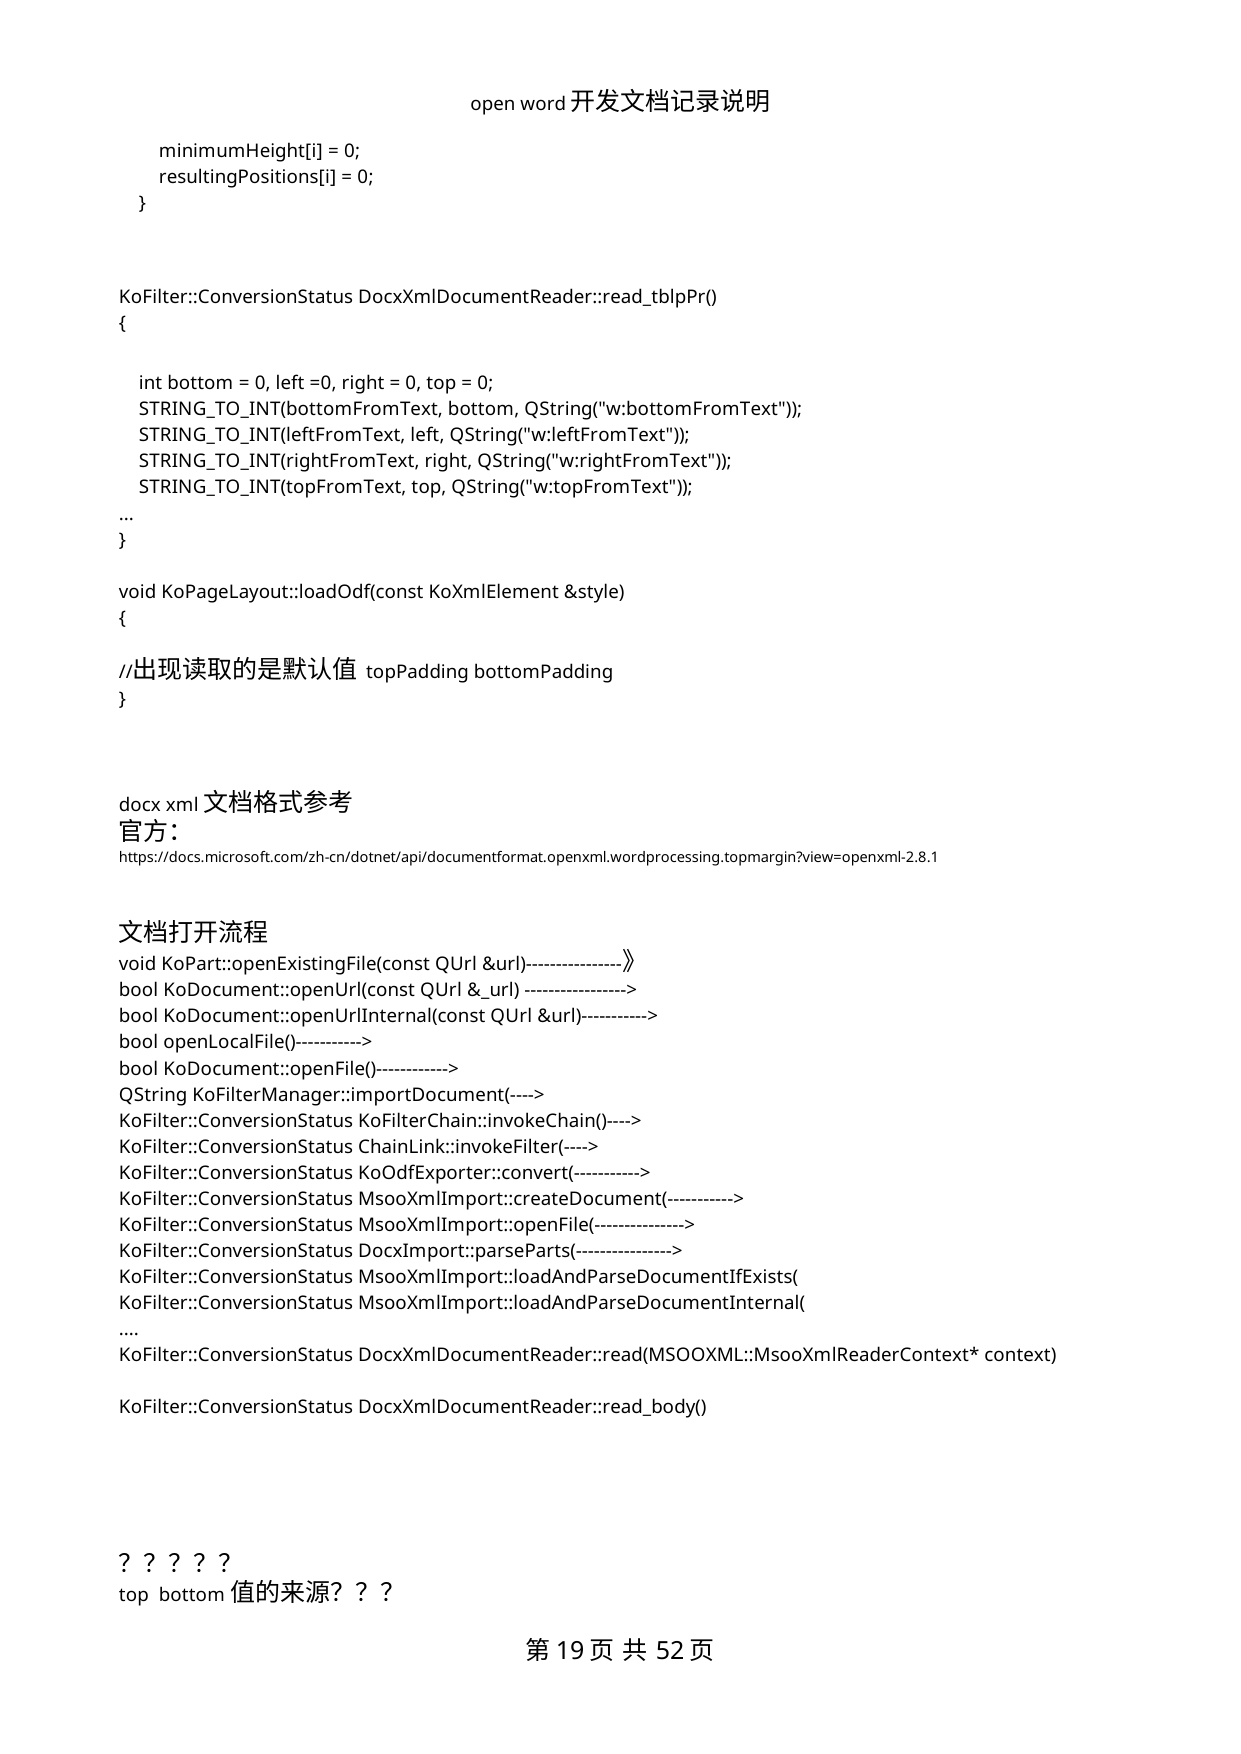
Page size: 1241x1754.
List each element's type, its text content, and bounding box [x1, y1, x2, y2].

text STRING_TO_INT(rightFromText, right, QString("w:rightFromText")); [119, 447, 1121, 473]
text bool KoDocument::openUrl(const QUrl &_url) -----------------> [119, 976, 1121, 1002]
text } [119, 526, 1121, 552]
text { [119, 309, 1121, 335]
text bool KoDocument::openUrlInternal(const QUrl &url)-----------> [119, 1002, 1121, 1028]
text minimumHeight[i] = 0; [119, 137, 1121, 163]
text KoFilter::ConversionStatus DocxXmlDocumentReader::read_body() [119, 1393, 1121, 1419]
text KoFilter::ConversionStatus DocxXmlDocumentReader::read(MSOOXML::MsooXmlReaderContext* context) [119, 1341, 1121, 1367]
text KoFilter::ConversionStatus MsooXmlImport::loadAndParseDocumentInternal( [119, 1289, 1121, 1315]
text void KoPart::openExistingFile(const QUrl &url)----------------》 [119, 947, 1121, 976]
text //出现读取的是默认值 topPadding bottomPadding [119, 656, 1121, 685]
text 文档打开流程 [119, 918, 1121, 947]
text resultingPositions[i] = 0; [119, 163, 1121, 189]
text STRING_TO_INT(bottomFromText, bottom, QString("w:bottomFromText")); [119, 395, 1121, 421]
text docx xml 文档格式参考 [119, 789, 1121, 818]
text bool openLocalFile()-----------> [119, 1028, 1121, 1054]
text KoFilter::ConversionStatus ChainLink::invokeFilter(----> [119, 1132, 1121, 1158]
text QString KoFilterManager::importDocument(----> [119, 1080, 1121, 1106]
text } [119, 189, 1121, 215]
text KoFilter::ConversionStatus MsooXmlImport::openFile(---------------> [119, 1211, 1121, 1237]
text bool KoDocument::openFile()------------> [119, 1054, 1121, 1080]
text KoFilter::ConversionStatus KoFilterChain::invokeChain()----> [119, 1106, 1121, 1132]
text KoFilter::ConversionStatus MsooXmlImport::createDocument(-----------> [119, 1184, 1121, 1211]
text https://docs.microsoft.com/zh-cn/dotnet/api/documentformat.openxml.wordprocessing.topmargin?view=openxml-2.8.1 [119, 847, 1121, 866]
text ... [119, 499, 1121, 526]
text KoFilter::ConversionStatus MsooXmlImport::loadAndParseDocumentIfExists( [119, 1263, 1121, 1289]
text ？？？？？ [119, 1549, 1121, 1578]
text STRING_TO_INT(topFromText, top, QString("w:topFromText")); [119, 473, 1121, 499]
text } [119, 685, 1121, 711]
text top bottom 值的来源？？？ [119, 1578, 1121, 1607]
text void KoPageLayout::loadOdf(const KoXmlElement &style) [119, 578, 1121, 604]
text 官方： [119, 818, 1121, 847]
text KoFilter::ConversionStatus KoOdfExporter::convert(-----------> [119, 1158, 1121, 1184]
text .... [119, 1315, 1121, 1341]
text KoFilter::ConversionStatus DocxXmlDocumentReader::read_tblpPr() [119, 283, 1121, 309]
text { [119, 604, 1121, 630]
text STRING_TO_INT(leftFromText, left, QString("w:leftFromText")); [119, 421, 1121, 447]
text KoFilter::ConversionStatus DocxImport::parseParts(----------------> [119, 1237, 1121, 1263]
text int bottom = 0, left =0, right = 0, top = 0; [119, 369, 1121, 395]
